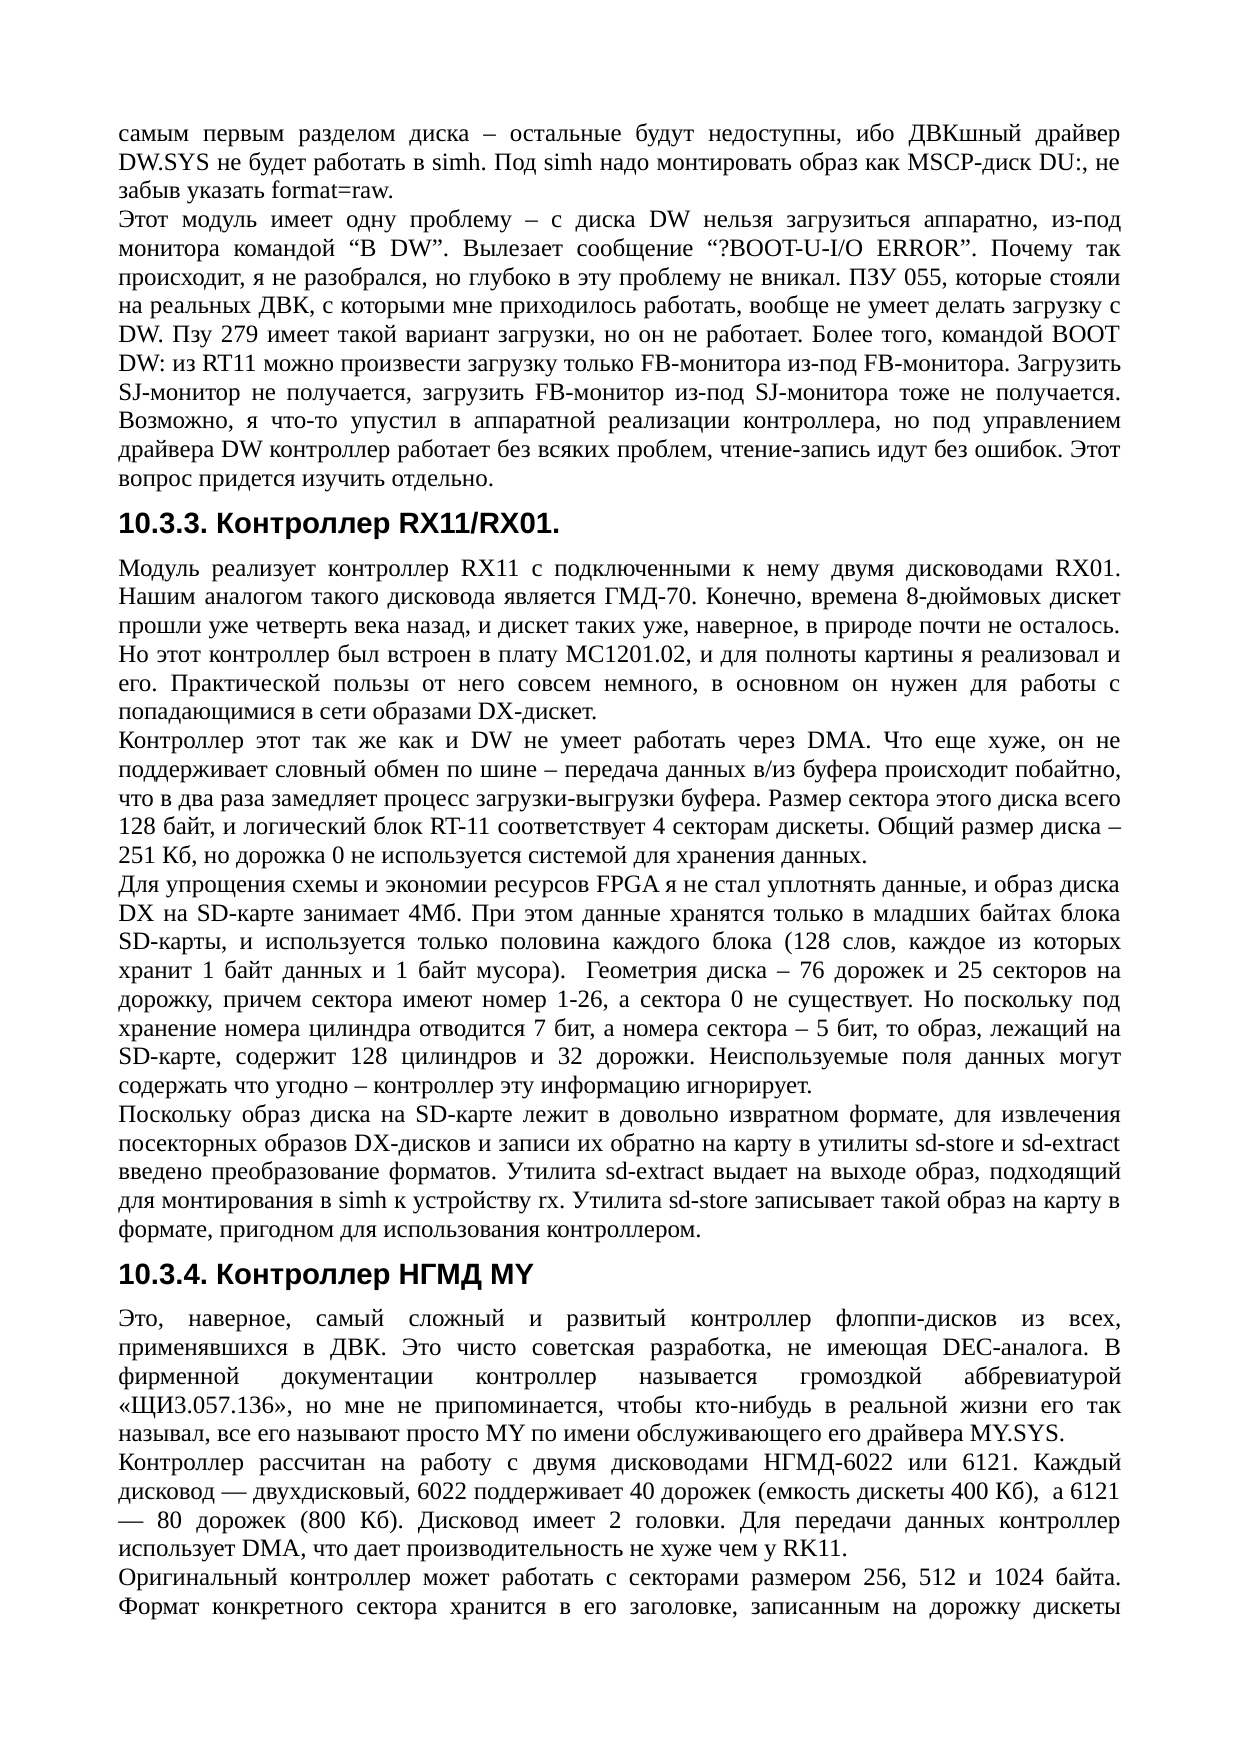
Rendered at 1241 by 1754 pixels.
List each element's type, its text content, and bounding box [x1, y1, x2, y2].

text Модуль реализует контроллер RX11 с подключенными к нему двумя дисководами RX01. Нашим аналогом такого дисковода является ГМД-70. Конечно, времена 8-дюймовых дискет прошли уже четверть века назад, и дискет таких уже, наверное, в природе почти не осталось. Но этот контроллер был встроен в плату МС1201.02, и для полноты картины я реализовал и его. Практической пользы от него совсем немного, в основном он нужен для работы с попадающимися в сети образами DХ-дискет. [118, 553, 1122, 725]
text Для упрощения схемы и экономии ресурсов FPGA я не стал уплотнять данные, и образ диска DX на SD-карте занимает 4Мб. При этом данные хранятся только в младших байтах блока SD-карты, и используется только половина каждого блока (128 слов, каждое из которых хранит 1 байт данных и 1 байт мусора). Геометрия диска – 76 дорожек и 25 секторов на дорожку, причем сектора имеют номер 1-26, а сектора 0 не существует. Но поскольку под хранение номера цилиндра отводится 7 бит, а номера сектора – 5 бит, то образ, лежащий на SD-карте, содержит 128 цилиндров и 32 дорожки. Неиспользуемые поля данных могут содержать что угодно – контроллер эту информацию игнорирует. [118, 869, 1122, 1099]
subtitle 10.3.3. Контроллер RX11/RX01. [118, 506, 1122, 540]
text Этот модуль имеет одну проблему – с диска DW нельзя загрузиться аппаратно, из-под монитора командой “B DW”. Вылезает сообщение “?BOOT-U-I/O ERROR”. Почему так происходит, я не разобрался, но глубоко в эту проблему не вникал. ПЗУ 055, которые стояли на реальных ДВК, с которыми мне приходилось работать, вообще не умеет делать загрузку с DW. Пзу 279 имеет такой вариант загрузки, но он не работает. Более того, командой BOOT DW: из RT11 можно произвести загрузку только FB-монитора из-под FB-монитора. Загрузить SJ-монитор не получается, загрузить FB-монитор из-под SJ-монитора тоже не получается. Возможно, я что-то упустил в аппаратной реализации контроллера, но под управлением драйвера DW контроллер работает без всяких проблем, чтение-запись идут без ошибок. Этот вопрос придется изучить отдельно. [118, 204, 1122, 492]
text Оригинальный контроллер может работать с секторами размером 256, 512 и 1024 байта. Формат конкретного сектора хранится в его заголовке, записанным на дорожку дискеты [118, 1562, 1122, 1620]
text самым первым разделом диска – остальные будут недоступны, ибо ДВКшный драйвер DW.SYS не будет работать в simh. Под simh надо монтировать образ как MSCP-диск DU:, не забыв указать format=raw. [118, 118, 1122, 204]
text Контроллер этот так же как и DW не умеет работать через DMA. Что еще хуже, он не поддерживает словный обмен по шине – передача данных в/из буфера происходит побайтно, что в два раза замедляет процесс загрузки-выгрузки буфера. Размер сектора этого диска всего 128 байт, и логический блок RT-11 соответствует 4 секторам дискеты. Общий размер диска – 251 Кб, но дорожка 0 не используется системой для хранения данных. [118, 725, 1122, 869]
text Контроллер рассчитан на работу с двумя дисководами НГМД-6022 или 6121. Каждый дисковод — двухдисковый, 6022 поддерживает 40 дорожек (емкость дискеты 400 Кб), а 6121 — 80 дорожек (800 Кб). Дисковод имеет 2 головки. Для передачи данных контроллер использует DMA, что дает производительность не хуже чем у RK11. [118, 1447, 1122, 1562]
subtitle 10.3.4. Контроллер НГМД MY [118, 1257, 1122, 1291]
text Это, наверное, самый сложный и развитый контроллер флоппи-дисков из всех, применявшихся в ДВК. Это чисто советская разработка, не имеющая DEC-аналога. В фирменной документации контроллер называется громоздкой аббревиатурой «ЩИ3.057.136», но мне не припоминается, чтобы кто-нибудь в реальной жизни его так называл, все его называют просто MY по имени обслуживающего его драйвера MY.SYS. [118, 1303, 1122, 1447]
text Поскольку образ диска на SD-карте лежит в довольно извратном формате, для извлечения посекторных образов DX-дисков и записи их обратно на карту в утилиты sd-store и sd-extract введено преобразование форматов. Утилита sd-extract выдает на выходе образ, подходящий для монтирования в simh к устройству rx. Утилита sd-store записывает такой образ на карту в формате, пригодном для использования контроллером. [118, 1099, 1122, 1243]
